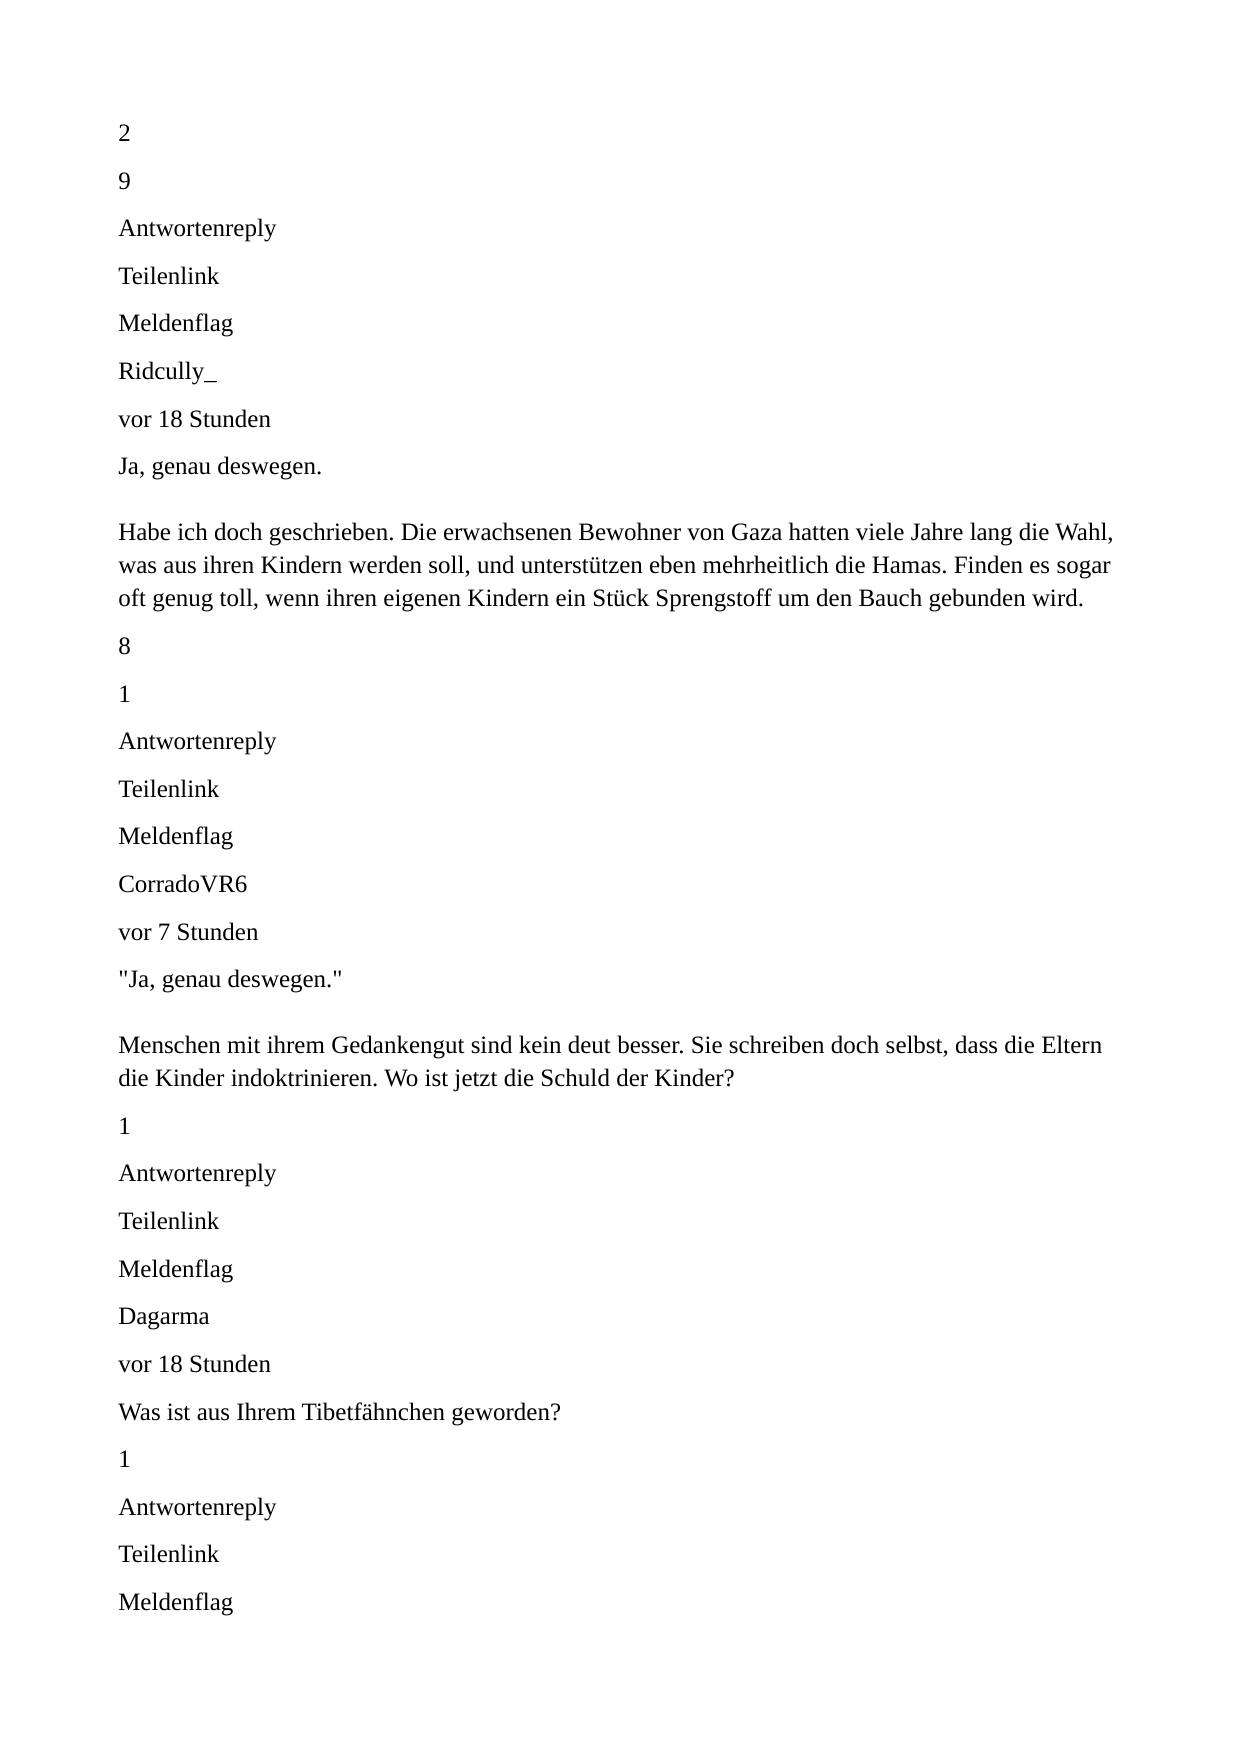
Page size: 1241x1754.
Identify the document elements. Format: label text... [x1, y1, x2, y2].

text Antwortenreply [118, 726, 1122, 755]
text Antwortenreply [118, 1158, 1122, 1187]
text 1 [118, 1444, 1122, 1473]
text vor 18 Stunden [118, 1349, 1122, 1378]
text 2 [118, 118, 1122, 147]
text CorradoVR6 [118, 869, 1122, 898]
text 1 [118, 679, 1122, 707]
text Teilenlink [118, 1206, 1122, 1235]
text Antwortenreply [118, 213, 1122, 242]
text Meldenflag [118, 1254, 1122, 1282]
text Teilenlink [118, 1539, 1122, 1568]
text Meldenflag [118, 1587, 1122, 1616]
text Teilenlink [118, 774, 1122, 803]
text Meldenflag [118, 821, 1122, 850]
text Was ist aus Ihrem Tibetfähnchen geworden? [118, 1397, 1122, 1425]
text 1 [118, 1111, 1122, 1140]
text Ja, genau deswegen. Habe ich doch geschrieben. Die erwachsenen Bewohner von Gaza hatten viele Jahre lang die Wahl, was aus ihren Kindern werden soll, und unterstützen eben mehrheitlich die Hamas. Finden es sogar oft genug toll, wenn ihren eigenen Kindern ein Stück Sprengstoff um den Bauch gebunden wird. [118, 451, 1122, 612]
text vor 7 Stunden [118, 917, 1122, 945]
text Antwortenreply [118, 1492, 1122, 1521]
text Ridcully_ [118, 356, 1122, 385]
text Teilenlink [118, 261, 1122, 290]
text Dagarma [118, 1301, 1122, 1330]
text vor 18 Stunden [118, 404, 1122, 432]
text 8 [118, 631, 1122, 660]
text "Ja, genau deswegen." Menschen mit ihrem Gedankengut sind kein deut besser. Sie schreiben doch selbst, dass die Eltern die Kinder indoktrinieren. Wo ist jetzt die Schuld der Kinder? [118, 964, 1122, 1092]
text 9 [118, 166, 1122, 194]
text Meldenflag [118, 308, 1122, 337]
